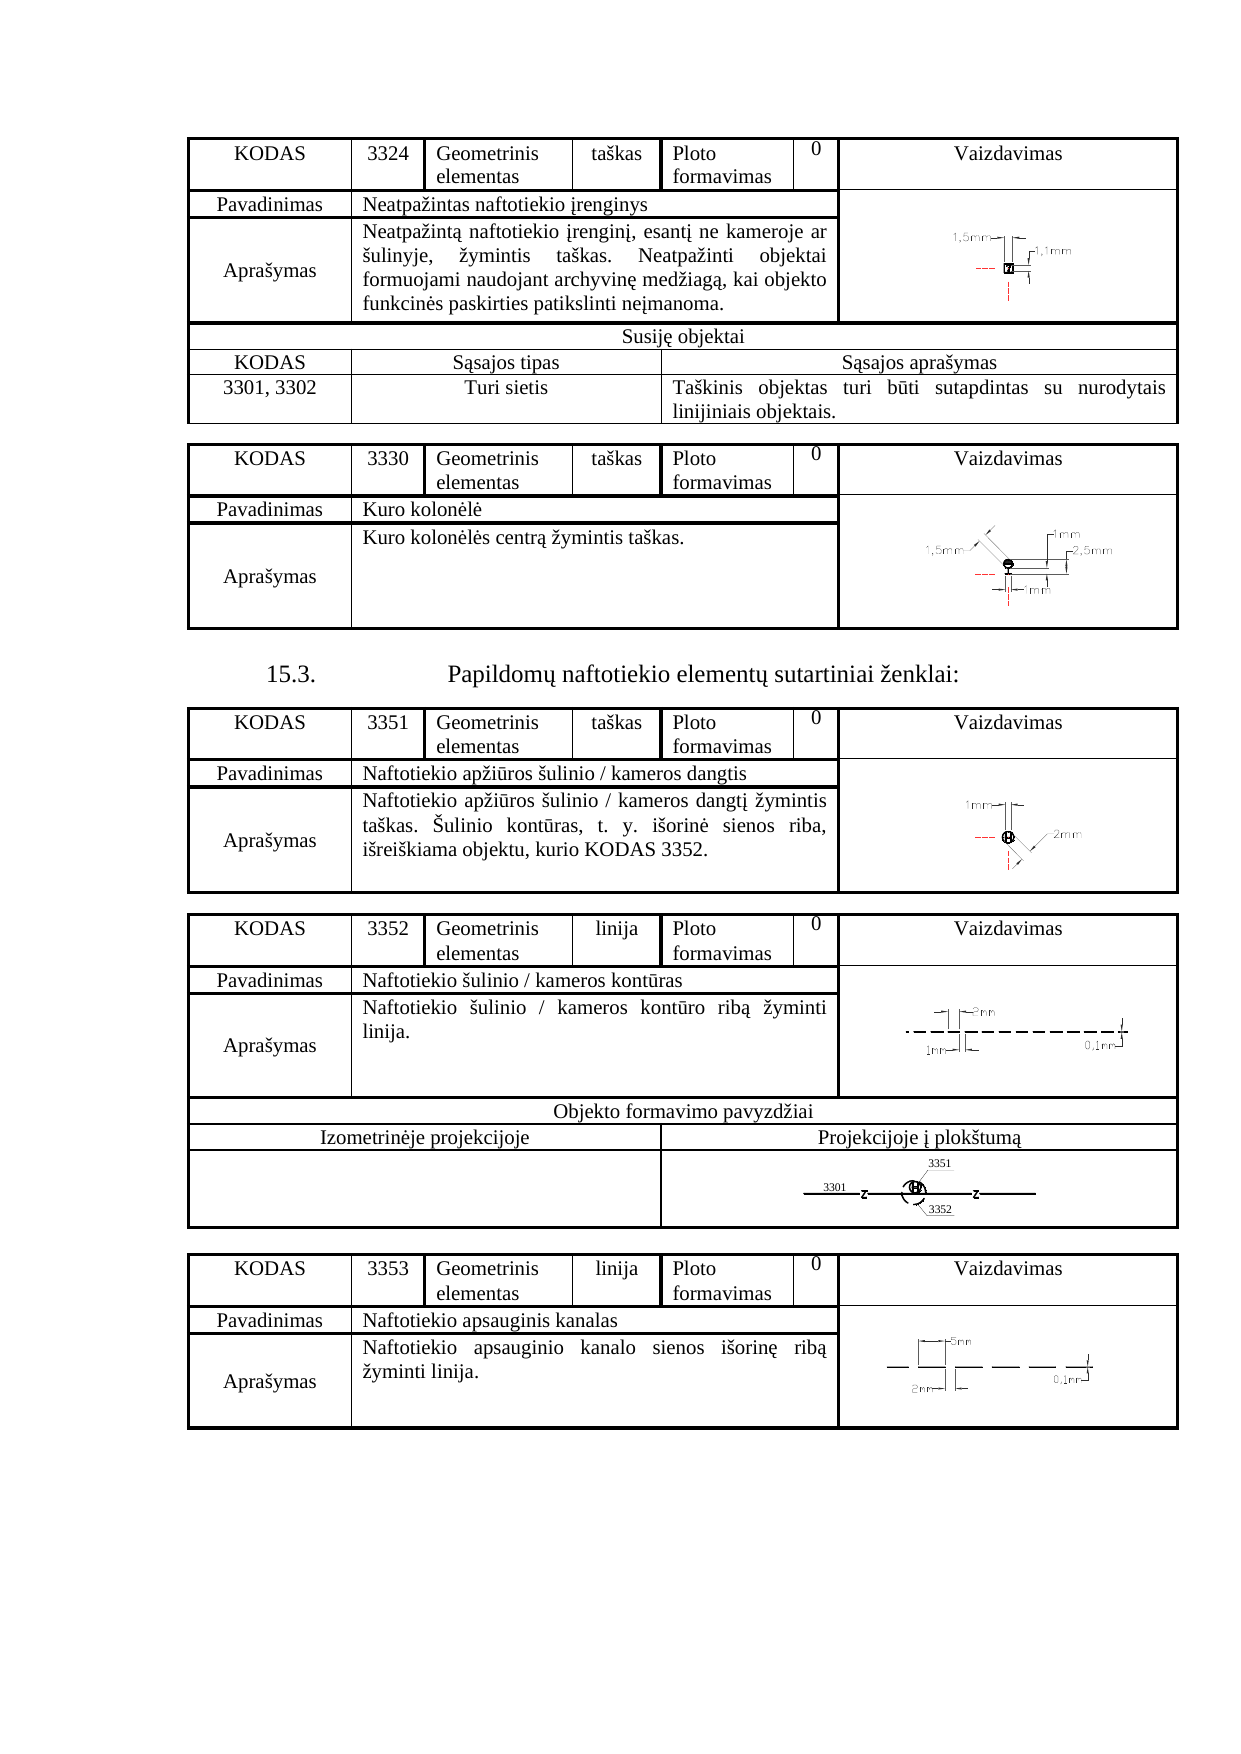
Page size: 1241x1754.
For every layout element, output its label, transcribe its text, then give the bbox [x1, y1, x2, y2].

table_cell Sąsajos tipas [352, 350, 661, 374]
table_cell Pavadinimas [190, 498, 351, 521]
table_header taškas [573, 446, 659, 494]
table_header Ploto formavimas [663, 446, 793, 494]
table_header Geometrinis elementas [426, 446, 572, 494]
table_header KODAS [190, 916, 351, 964]
table_cell Aprašymas [190, 995, 351, 1096]
table_header Geometrinis elementas [426, 710, 572, 758]
table_cell [840, 966, 1176, 1096]
table_cell Naftotiekio apžiūros šulinio / kameros dangtį žymintis taškas. Šulinio kontūras, t. y. išorinė sienos riba, išreiškiama objektu, kurio KODAS 3352. [352, 789, 837, 891]
table_cell Neatpažintą naftotiekio įrenginį, esantį ne kameroje ar šulinyje, žymintis taškas. Neatpažinti objektai formuojami naudojant archyvinę medžiagą, kai objekto funkcinės paskirties patikslinti neįmanoma. [352, 219, 837, 321]
table_header KODAS [190, 140, 351, 188]
table_cell Kuro kolonėlė [352, 498, 837, 521]
table_cell Pavadinimas [190, 761, 351, 785]
table_header  [794, 710, 837, 758]
table_header 3330 [352, 446, 423, 494]
table_header  [794, 916, 837, 964]
table_cell Naftotiekio apsauginio kanalo sienos išorinę ribą žyminti linija. [352, 1335, 837, 1426]
table_header taškas [573, 140, 659, 188]
table_header Geometrinis elementas [426, 140, 572, 188]
table_cell Neatpažintas naftotiekio įrenginys [352, 192, 837, 216]
table_cell Projekcijoje į plokštumą [662, 1125, 1176, 1149]
table_header Geometrinis elementas [426, 1256, 572, 1304]
table_cell Pavadinimas [190, 1308, 351, 1332]
table_header Vaizdavimas [840, 140, 1176, 188]
table_cell Naftotiekio apsauginis kanalas [352, 1308, 837, 1332]
table_header  [794, 446, 837, 494]
table_cell [840, 495, 1176, 627]
table_cell Sąsajos aprašymas [662, 350, 1176, 374]
table_cell Aprašymas [190, 219, 351, 321]
table_cell Pavadinimas [190, 192, 351, 216]
table_header KODAS [190, 710, 351, 758]
table_cell Kuro kolonėlės centrą žymintis taškas. [352, 525, 837, 627]
table_cell Naftotiekio šulinio / kameros kontūro ribą žyminti linija. [352, 995, 837, 1096]
table_header Vaizdavimas [840, 1256, 1176, 1304]
table_cell Izometrinėje projekcijoje [190, 1125, 660, 1149]
table_cell [840, 190, 1176, 321]
table_header Ploto formavimas [663, 710, 793, 758]
table_cell Aprašymas [190, 789, 351, 891]
table_cell Susiję objektai [190, 325, 1176, 348]
table_cell Aprašymas [190, 1335, 351, 1426]
table_header 3351 [352, 710, 423, 758]
table_cell Turi sietis [352, 375, 661, 423]
table_header 3353 [352, 1256, 423, 1304]
table_header Ploto formavimas [663, 916, 793, 964]
table_cell [840, 1306, 1176, 1426]
table_header Ploto formavimas [663, 140, 793, 188]
table_header 3324 [352, 140, 423, 188]
table_cell [190, 1151, 660, 1226]
table_header 3352 [352, 916, 423, 964]
table_cell 3301, 3302 [190, 375, 351, 423]
table_header linija [573, 916, 659, 964]
table_header  [794, 140, 837, 188]
table_cell KODAS [190, 350, 351, 374]
table_header Vaizdavimas [840, 916, 1176, 964]
table_header Geometrinis elementas [426, 916, 572, 964]
table_header KODAS [190, 1256, 351, 1304]
text 15.3. Papildomų naftotiekio elementų sutartiniai ženklai: [177, 659, 1181, 688]
table_header linija [573, 1256, 659, 1304]
table_cell Naftotiekio apžiūros šulinio / kameros dangtis [352, 761, 837, 785]
table_header  [794, 1256, 837, 1304]
table_cell Aprašymas [190, 525, 351, 627]
table_cell [662, 1151, 1176, 1226]
table_cell Taškinis objektas turi būti sutapdintas su nurodytais linijiniais objektais. [662, 375, 1176, 423]
table_cell [840, 759, 1176, 891]
table_cell Pavadinimas [190, 968, 351, 992]
table_header Ploto formavimas [663, 1256, 793, 1304]
table_cell Naftotiekio šulinio / kameros kontūras [352, 968, 837, 992]
table_header Vaizdavimas [840, 446, 1176, 494]
table_cell Objekto formavimo pavyzdžiai [190, 1099, 1176, 1123]
table_header KODAS [190, 446, 351, 494]
table_header Vaizdavimas [840, 710, 1176, 758]
table_header taškas [573, 710, 659, 758]
